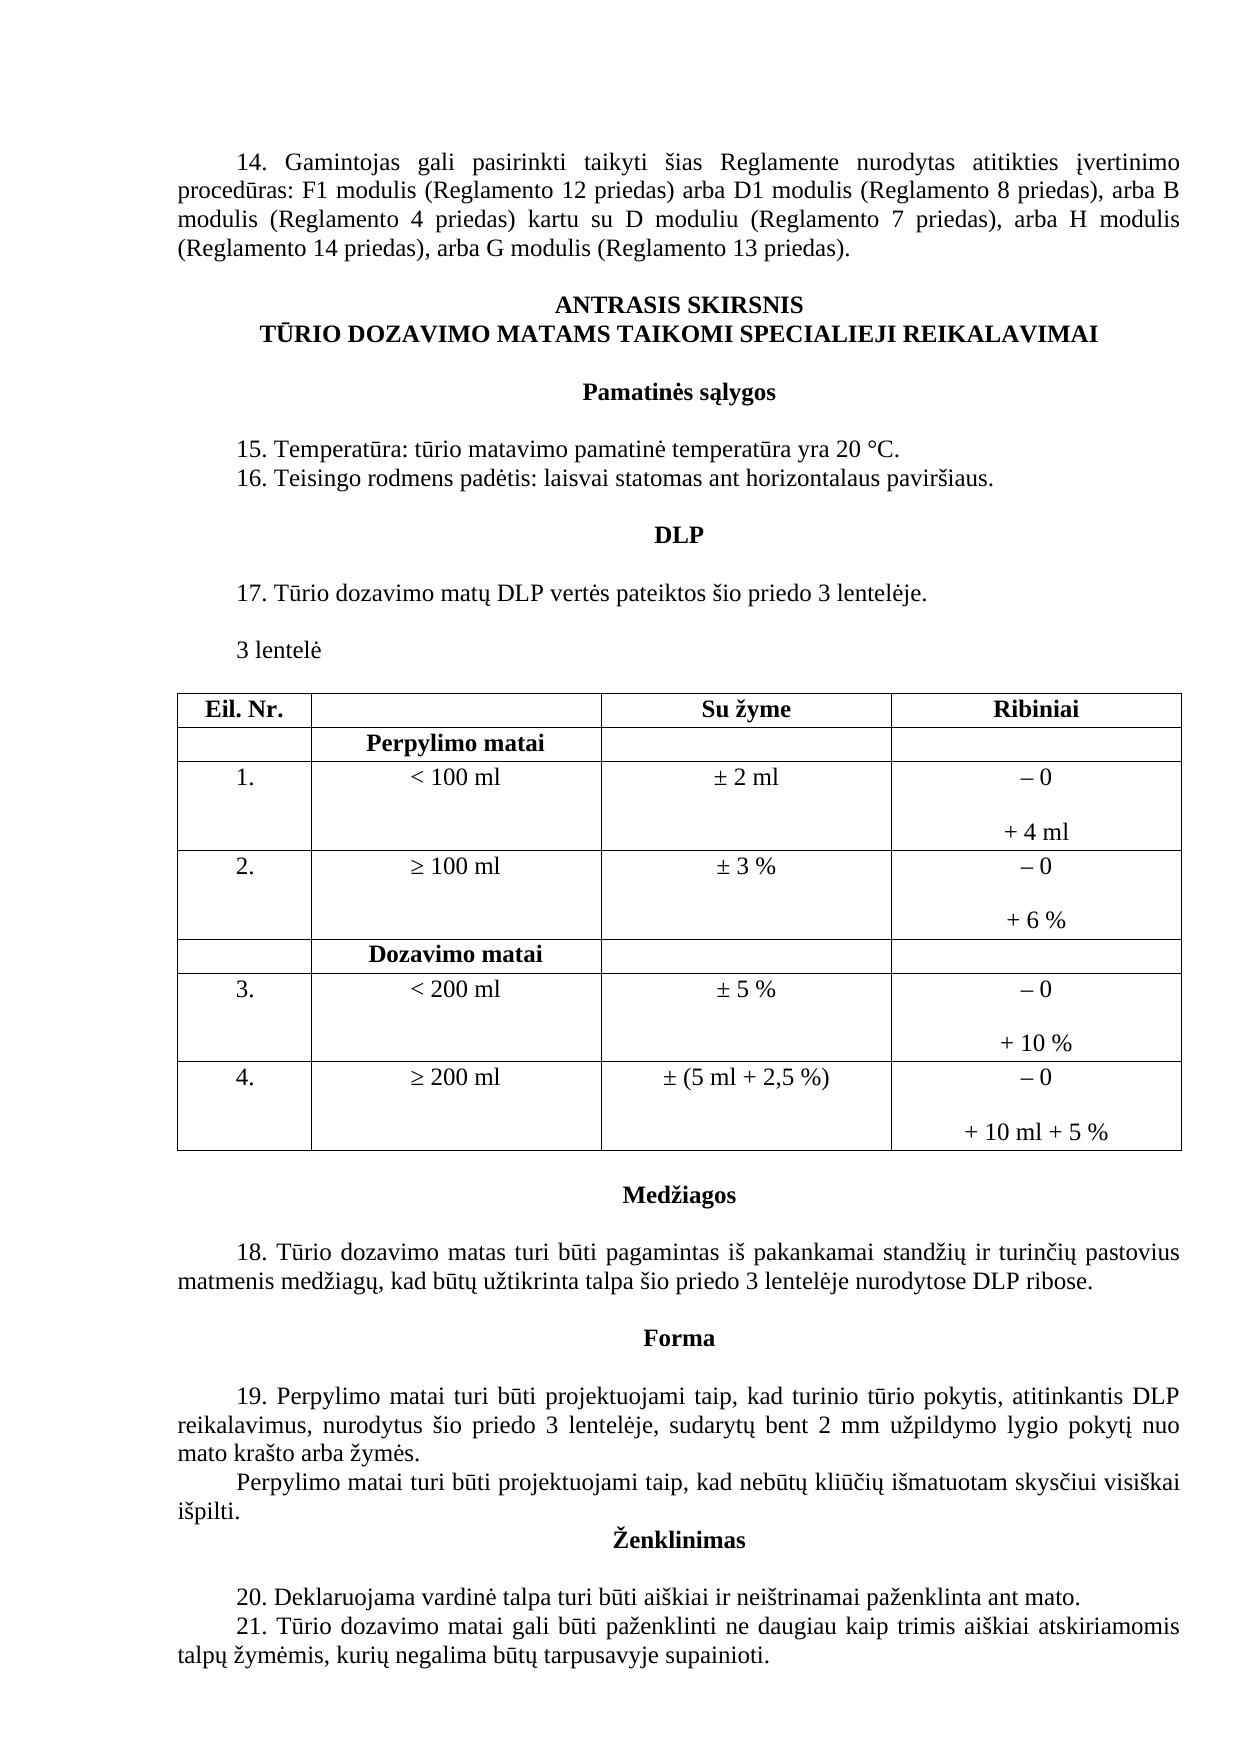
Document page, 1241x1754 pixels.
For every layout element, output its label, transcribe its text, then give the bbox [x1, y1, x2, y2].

table_header [312, 694, 601, 727]
table_cell 1. [178, 762, 311, 850]
table_cell ± 2 ml [602, 762, 891, 850]
table_cell – 0 + 10 ml + 5 % [892, 1062, 1181, 1150]
table_header Ribiniai [892, 694, 1181, 727]
table_cell – 0 + 10 % [892, 974, 1181, 1061]
table_cell ± (5 ml + 2,5 %) [602, 1062, 891, 1150]
text 17. Tūrio dozavimo matų DLP vertės pateiktos šio priedo 3 lentelėje. [177, 578, 1181, 607]
table_cell < 100 ml [312, 762, 601, 850]
table_cell – 0 + 6 % [892, 851, 1181, 938]
table_cell ± 5 % [602, 974, 891, 1061]
table_cell 2. [178, 851, 311, 938]
table_cell 3. [178, 974, 311, 1061]
text 15. Temperatūra: tūrio matavimo pamatinė temperatūra yra 20 °C. [177, 434, 1181, 463]
table_cell [602, 728, 891, 761]
text 20. Deklaruojama vardinė talpa turi būti aiškiai ir neištrinamai paženklinta ant mato. [177, 1582, 1181, 1611]
table_cell 4. [178, 1062, 311, 1150]
text Perpylimo matai turi būti projektuojami taip, kad nebūtų kliūčių išmatuotam skysčiui visiškai išpilti. [177, 1467, 1181, 1525]
text 3 lentelė [177, 636, 1181, 664]
table_cell [178, 940, 311, 973]
table_cell – 0 + 4 ml [892, 762, 1181, 850]
table_cell ≥ 200 ml [312, 1062, 601, 1150]
table_cell Perpylimo matai [312, 728, 601, 761]
table_header Su žyme [602, 694, 891, 727]
text Ženklinimas [177, 1525, 1181, 1553]
text Pamatinės sąlygos [177, 377, 1181, 406]
table_cell [178, 728, 311, 761]
text Medžiagos [177, 1180, 1181, 1208]
table_cell ≥ 100 ml [312, 851, 601, 938]
table_cell Dozavimo matai [312, 940, 601, 973]
text ANTRASIS SKIRSNIS [177, 291, 1181, 319]
table_cell < 200 ml [312, 974, 601, 1061]
text Forma [177, 1323, 1181, 1352]
table_cell ± 3 % [602, 851, 891, 938]
text 14. Gamintojas gali pasirinkti taikyti šias Reglamente nurodytas atitikties įvertinimo procedūras: F1 modulis (Reglamento 12 priedas) arba D1 modulis (Reglamento 8 priedas), arba B modulis (Reglamento 4 priedas) kartu su D moduliu (Reglamento 7 priedas), arba H modulis (Reglamento 14 priedas), arba G modulis (Reglamento 13 priedas). [177, 147, 1181, 262]
table_cell [602, 940, 891, 973]
table_header Eil. Nr. [178, 694, 311, 727]
text 18. Tūrio dozavimo matas turi būti pagamintas iš pakankamai standžių ir turinčių pastovius matmenis medžiagų, kad būtų užtikrinta talpa šio priedo 3 lentelėje nurodytose DLP ribose. [177, 1237, 1181, 1295]
table_cell [892, 940, 1181, 973]
text DLP [177, 521, 1181, 549]
text 21. Tūrio dozavimo matai gali būti paženklinti ne daugiau kaip trimis aiškiai atskiriamomis talpų žymėmis, kurių negalima būtų tarpusavyje supainioti. [177, 1611, 1181, 1668]
text 16. Teisingo rodmens padėtis: laisvai statomas ant horizontalaus paviršiaus. [177, 463, 1181, 492]
text TŪRIO DOZAVIMO MATAMS TAIKOMI SPECIALIEJI REIKALAVIMAI [177, 319, 1181, 348]
text 19. Perpylimo matai turi būti projektuojami taip, kad turinio tūrio pokytis, atitinkantis DLP reikalavimus, nurodytus šio priedo 3 lentelėje, sudarytų bent 2 mm užpildymo lygio pokytį nuo mato krašto arba žymės. [177, 1381, 1181, 1467]
table_cell [892, 728, 1181, 761]
